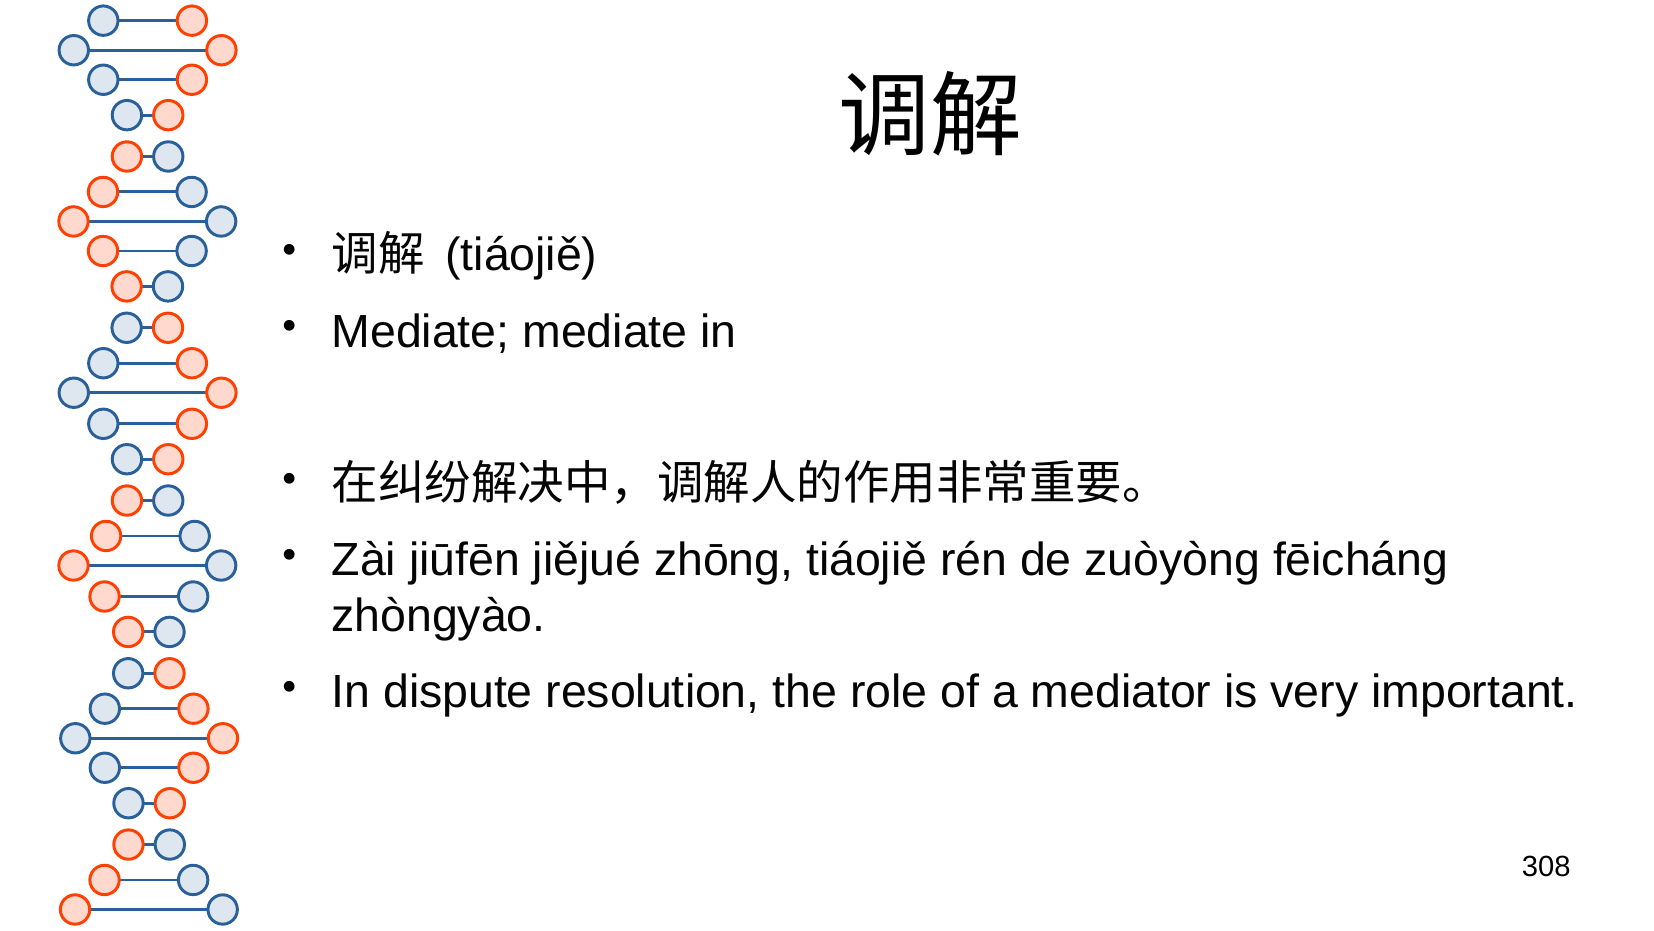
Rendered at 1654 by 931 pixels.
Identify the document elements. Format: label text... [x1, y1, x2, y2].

list 调解 (tiáojiě) Mediate; mediate in 在纠纷解决中，调解人的作用非常重要。 Zài jiūfēn jiějué zhōng, tiáojiě rén de zuòyòng fēicháng zhòngyào. In dispute resolution, the role of a mediator is very important. [265, 224, 1595, 764]
title 调解 [265, 35, 1595, 189]
